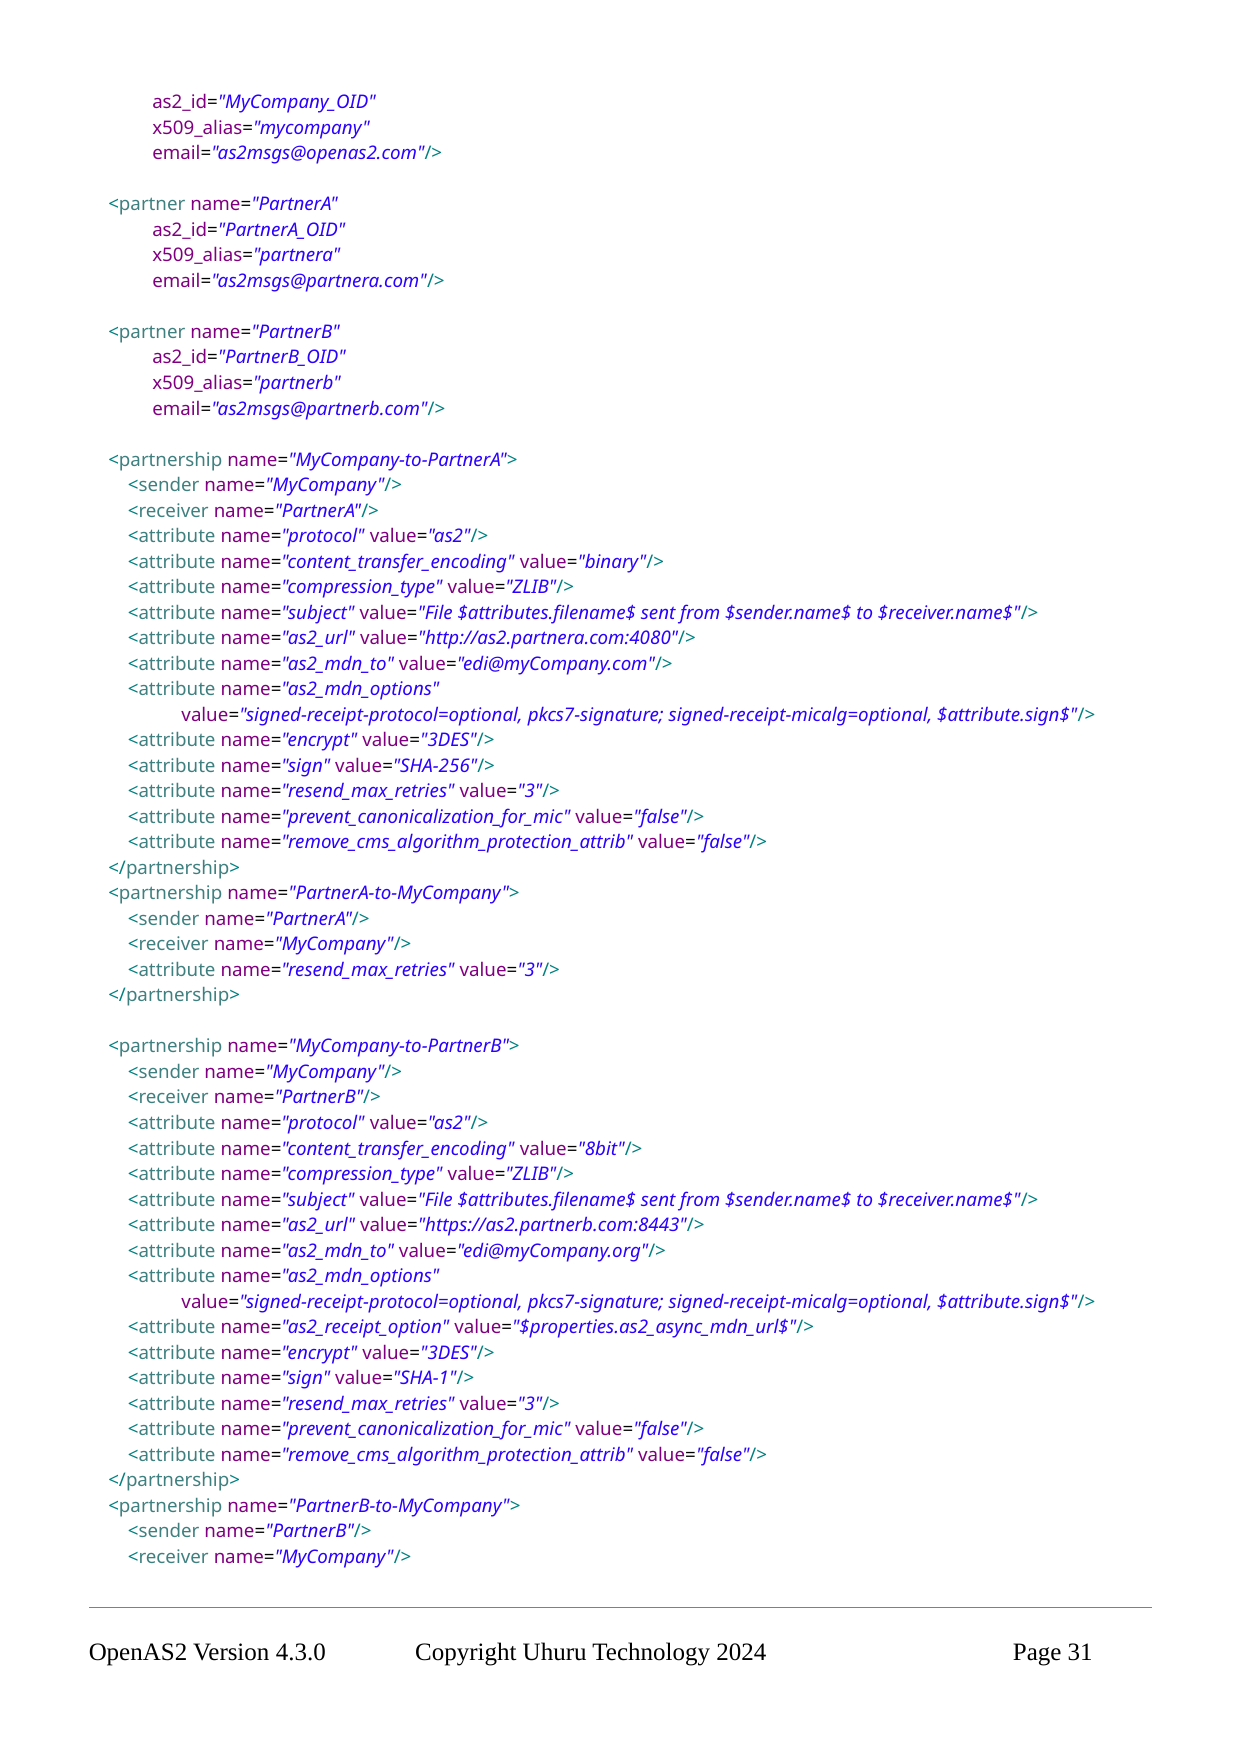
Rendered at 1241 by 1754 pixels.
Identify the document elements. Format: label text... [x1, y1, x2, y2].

text <attribute name="subject" value="File $attributes.filename$ sent from $sender.name$ to $receiver.name$"/> [88, 1186, 1152, 1211]
text <partnership name="MyCompany-to-PartnerB"> [88, 1033, 1152, 1058]
text x509_alias="partnerb" [88, 369, 1152, 395]
text <attribute name="protocol" value="as2"/> [88, 1109, 1152, 1135]
text as2_id="MyCompany_OID" [88, 88, 1152, 114]
text <sender name="MyCompany"/> [88, 471, 1152, 497]
text <attribute name="resend_max_retries" value="3"/> [88, 1390, 1152, 1416]
text email="as2msgs@partnerb.com"/> [88, 395, 1152, 420]
text <attribute name="as2_mdn_to" value="edi@myCompany.com"/> [88, 650, 1152, 676]
text <partnership name="MyCompany-to-PartnerA"> [88, 446, 1152, 471]
text <receiver name="PartnerB"/> [88, 1084, 1152, 1109]
text <attribute name="protocol" value="as2"/> [88, 522, 1152, 548]
text value="signed-receipt-protocol=optional, pkcs7-signature; signed-receipt-micalg=optional, $attribute.sign$"/> [88, 1288, 1152, 1313]
text <sender name="MyCompany"/> [88, 1058, 1152, 1084]
text <partnership name="PartnerB-to-MyCompany"> [88, 1492, 1152, 1518]
text <receiver name="MyCompany"/> [88, 1543, 1152, 1569]
text <partner name="PartnerA" [88, 191, 1152, 216]
text <attribute name="subject" value="File $attributes.filename$ sent from $sender.name$ to $receiver.name$"/> [88, 599, 1152, 624]
text <receiver name="MyCompany"/> [88, 931, 1152, 956]
text as2_id="PartnerB_OID" [88, 344, 1152, 369]
text <attribute name="encrypt" value="3DES"/> [88, 727, 1152, 752]
text <attribute name="sign" value="SHA-256"/> [88, 752, 1152, 778]
text <attribute name="sign" value="SHA-1"/> [88, 1364, 1152, 1390]
text <attribute name="compression_type" value="ZLIB"/> [88, 1160, 1152, 1186]
text </partnership> [88, 854, 1152, 880]
text <attribute name="as2_url" value="https://as2.partnerb.com:8443"/> [88, 1211, 1152, 1237]
text x509_alias="mycompany" [88, 114, 1152, 139]
text <partner name="PartnerB" [88, 318, 1152, 344]
text <attribute name="prevent_canonicalization_for_mic" value="false"/> [88, 1416, 1152, 1441]
text as2_id="PartnerA_OID" [88, 216, 1152, 242]
text <attribute name="content_transfer_encoding" value="binary"/> [88, 548, 1152, 573]
text <attribute name="encrypt" value="3DES"/> [88, 1339, 1152, 1364]
text email="as2msgs@partnera.com"/> [88, 267, 1152, 293]
text x509_alias="partnera" [88, 242, 1152, 267]
text <partnership name="PartnerA-to-MyCompany"> [88, 880, 1152, 905]
text <attribute name="as2_mdn_to" value="edi@myCompany.org"/> [88, 1237, 1152, 1262]
text <sender name="PartnerB"/> [88, 1518, 1152, 1543]
text <attribute name="as2_mdn_options" [88, 676, 1152, 701]
text <attribute name="compression_type" value="ZLIB"/> [88, 573, 1152, 599]
text <attribute name="as2_url" value="http://as2.partnera.com:4080"/> [88, 624, 1152, 650]
text value="signed-receipt-protocol=optional, pkcs7-signature; signed-receipt-micalg=optional, $attribute.sign$"/> [88, 701, 1152, 727]
text <receiver name="PartnerA"/> [88, 497, 1152, 522]
text <attribute name="as2_mdn_options" [88, 1262, 1152, 1288]
text <attribute name="prevent_canonicalization_for_mic" value="false"/> [88, 803, 1152, 829]
text email="as2msgs@openas2.com"/> [88, 139, 1152, 165]
text </partnership> [88, 1467, 1152, 1492]
text <attribute name="content_transfer_encoding" value="8bit"/> [88, 1135, 1152, 1160]
text <attribute name="as2_receipt_option" value="$properties.as2_async_mdn_url$"/> [88, 1313, 1152, 1339]
text <sender name="PartnerA"/> [88, 905, 1152, 931]
text <attribute name="resend_max_retries" value="3"/> [88, 778, 1152, 803]
